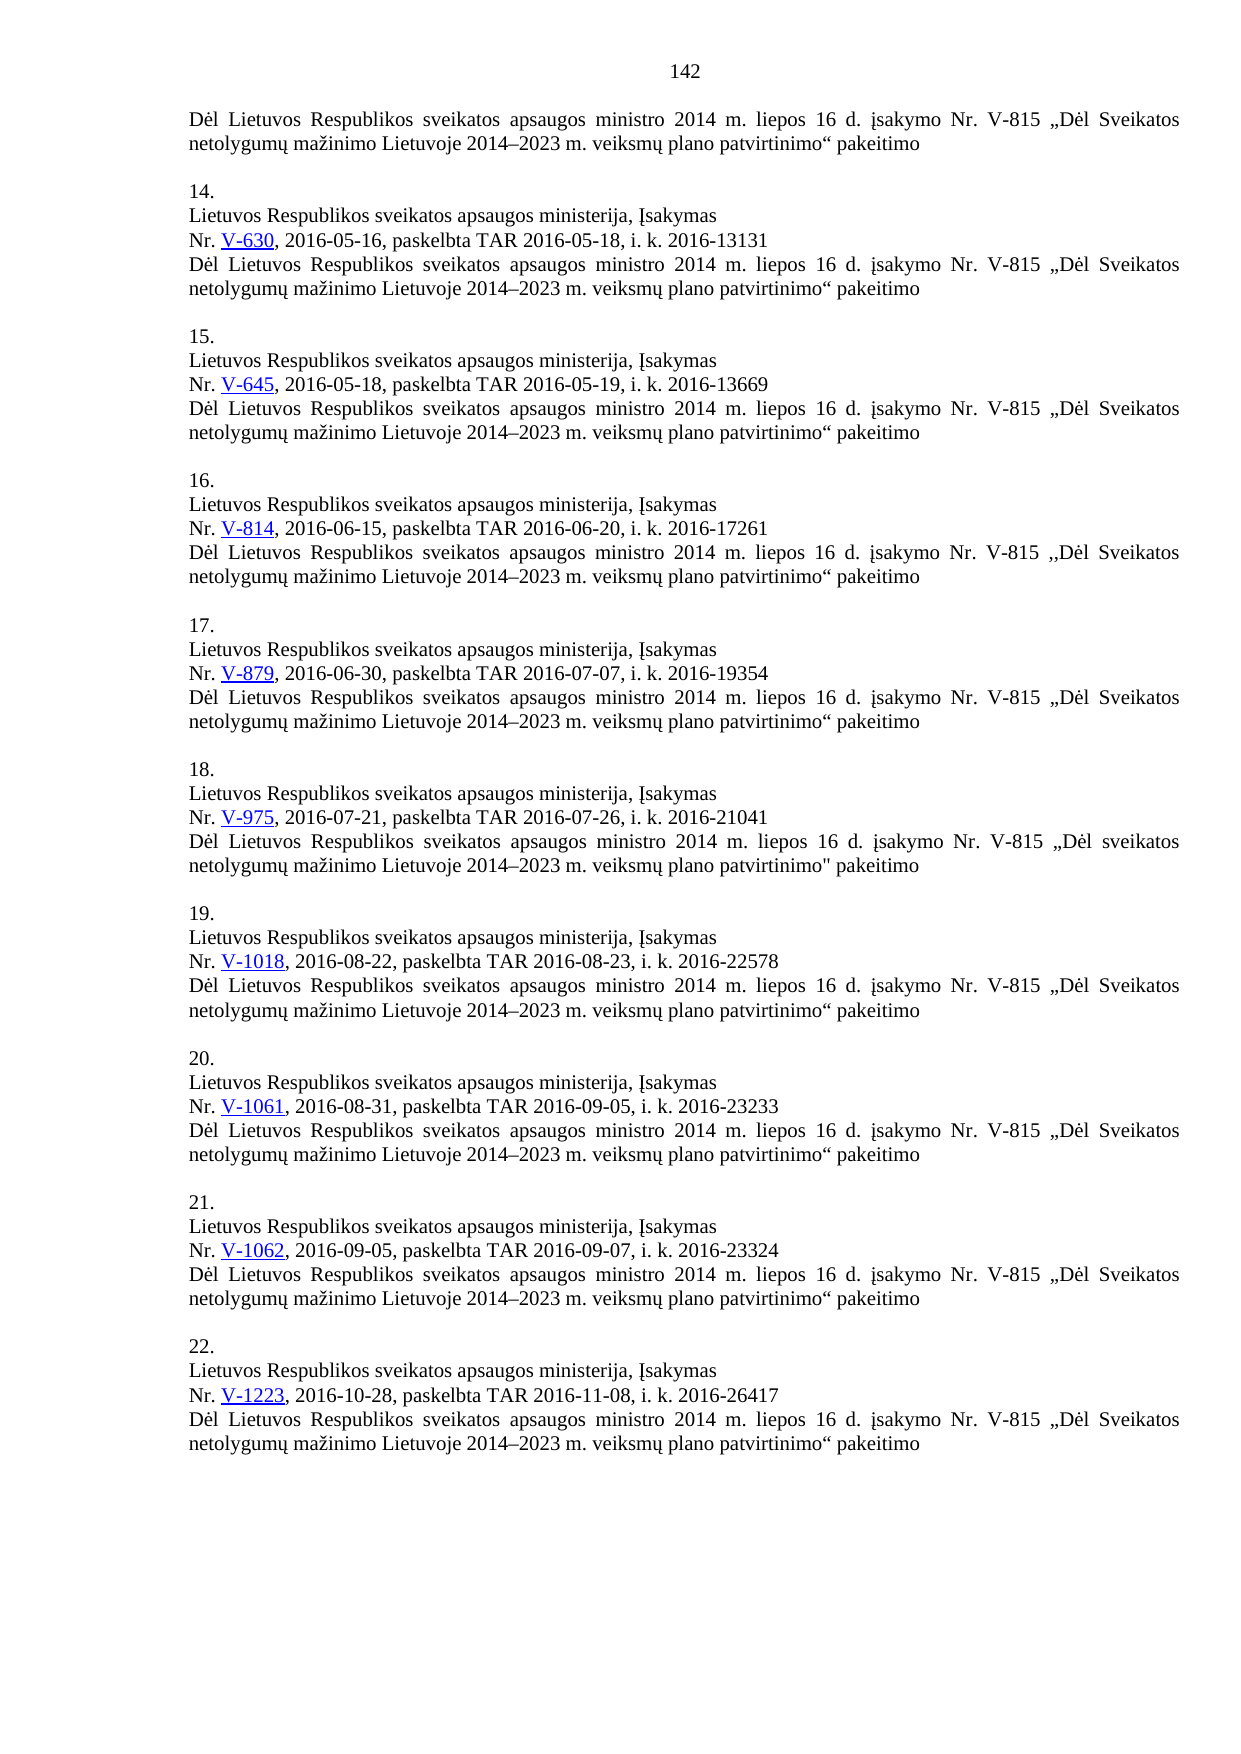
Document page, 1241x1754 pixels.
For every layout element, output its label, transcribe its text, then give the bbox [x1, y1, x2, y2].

text Dėl Lietuvos Respublikos sveikatos apsaugos ministro 2014 m. liepos 16 d. įsakymo Nr. V-815 „Dėl Sveikatos netolygumų mažinimo Lietuvoje 2014–2023 m. veiksmų plano patvirtinimo“ pakeitimo [188, 107, 1181, 155]
text Dėl Lietuvos Respublikos sveikatos apsaugos ministro 2014 m. liepos 16 d. įsakymo Nr. V-815 „Dėl Sveikatos netolygumų mažinimo Lietuvoje 2014–2023 m. veiksmų plano patvirtinimo“ pakeitimo [188, 973, 1181, 1022]
text Lietuvos Respublikos sveikatos apsaugos ministerija, Įsakymas [188, 492, 1181, 516]
text Dėl Lietuvos Respublikos sveikatos apsaugos ministro 2014 m. liepos 16 d. įsakymo Nr. V-815 ,,Dėl Sveikatos netolygumų mažinimo Lietuvoje 2014–2023 m. veiksmų plano patvirtinimo“ pakeitimo [188, 540, 1181, 588]
text 15. [188, 324, 1181, 348]
text Nr. V-879, 2016-06-30, paskelbta TAR 2016-07-07, i. k. 2016-19354 [188, 661, 1181, 685]
text Lietuvos Respublikos sveikatos apsaugos ministerija, Įsakymas [188, 1070, 1181, 1094]
text 16. [188, 468, 1181, 492]
text Dėl Lietuvos Respublikos sveikatos apsaugos ministro 2014 m. liepos 16 d. įsakymo Nr. V-815 „Dėl Sveikatos netolygumų mažinimo Lietuvoje 2014–2023 m. veiksmų plano patvirtinimo“ pakeitimo [188, 1262, 1181, 1310]
text Dėl Lietuvos Respublikos sveikatos apsaugos ministro 2014 m. liepos 16 d. įsakymo Nr. V-815 „Dėl Sveikatos netolygumų mažinimo Lietuvoje 2014–2023 m. veiksmų plano patvirtinimo“ pakeitimo [188, 396, 1181, 444]
text Lietuvos Respublikos sveikatos apsaugos ministerija, Įsakymas [188, 925, 1181, 949]
text Lietuvos Respublikos sveikatos apsaugos ministerija, Įsakymas [188, 1358, 1181, 1382]
text Dėl Lietuvos Respublikos sveikatos apsaugos ministro 2014 m. liepos 16 d. įsakymo Nr. V-815 „Dėl Sveikatos netolygumų mažinimo Lietuvoje 2014–2023 m. veiksmų plano patvirtinimo“ pakeitimo [188, 252, 1181, 300]
text 22. [188, 1334, 1181, 1358]
text Lietuvos Respublikos sveikatos apsaugos ministerija, Įsakymas [188, 781, 1181, 805]
text 20. [188, 1046, 1181, 1070]
text Lietuvos Respublikos sveikatos apsaugos ministerija, Įsakymas [188, 203, 1181, 227]
text Dėl Lietuvos Respublikos sveikatos apsaugos ministro 2014 m. liepos 16 d. įsakymo Nr. V-815 „Dėl Sveikatos netolygumų mažinimo Lietuvoje 2014–2023 m. veiksmų plano patvirtinimo“ pakeitimo [188, 1407, 1181, 1455]
text Lietuvos Respublikos sveikatos apsaugos ministerija, Įsakymas [188, 637, 1181, 661]
text Nr. V-1061, 2016-08-31, paskelbta TAR 2016-09-05, i. k. 2016-23233 [188, 1094, 1181, 1118]
text Nr. V-1223, 2016-10-28, paskelbta TAR 2016-11-08, i. k. 2016-26417 [188, 1382, 1181, 1407]
text 19. [188, 901, 1181, 925]
text Nr. V-645, 2016-05-18, paskelbta TAR 2016-05-19, i. k. 2016-13669 [188, 372, 1181, 396]
text 14. [188, 179, 1181, 203]
text Dėl Lietuvos Respublikos sveikatos apsaugos ministro 2014 m. liepos 16 d. įsakymo Nr. V-815 „Dėl sveikatos netolygumų mažinimo Lietuvoje 2014–2023 m. veiksmų plano patvirtinimo" pakeitimo [188, 829, 1181, 877]
text Nr. V-975, 2016-07-21, paskelbta TAR 2016-07-26, i. k. 2016-21041 [188, 805, 1181, 829]
text Nr. V-630, 2016-05-16, paskelbta TAR 2016-05-18, i. k. 2016-13131 [188, 227, 1181, 252]
text Dėl Lietuvos Respublikos sveikatos apsaugos ministro 2014 m. liepos 16 d. įsakymo Nr. V-815 „Dėl Sveikatos netolygumų mažinimo Lietuvoje 2014–2023 m. veiksmų plano patvirtinimo“ pakeitimo [188, 685, 1181, 733]
text 21. [188, 1190, 1181, 1214]
text Lietuvos Respublikos sveikatos apsaugos ministerija, Įsakymas [188, 1214, 1181, 1238]
text Nr. V-1018, 2016-08-22, paskelbta TAR 2016-08-23, i. k. 2016-22578 [188, 949, 1181, 973]
text 18. [188, 757, 1181, 781]
text Nr. V-1062, 2016-09-05, paskelbta TAR 2016-09-07, i. k. 2016-23324 [188, 1238, 1181, 1262]
text 17. [188, 612, 1181, 637]
text Nr. V-814, 2016-06-15, paskelbta TAR 2016-06-20, i. k. 2016-17261 [188, 516, 1181, 540]
text Dėl Lietuvos Respublikos sveikatos apsaugos ministro 2014 m. liepos 16 d. įsakymo Nr. V-815 „Dėl Sveikatos netolygumų mažinimo Lietuvoje 2014–2023 m. veiksmų plano patvirtinimo“ pakeitimo [188, 1118, 1181, 1166]
text Lietuvos Respublikos sveikatos apsaugos ministerija, Įsakymas [188, 348, 1181, 372]
